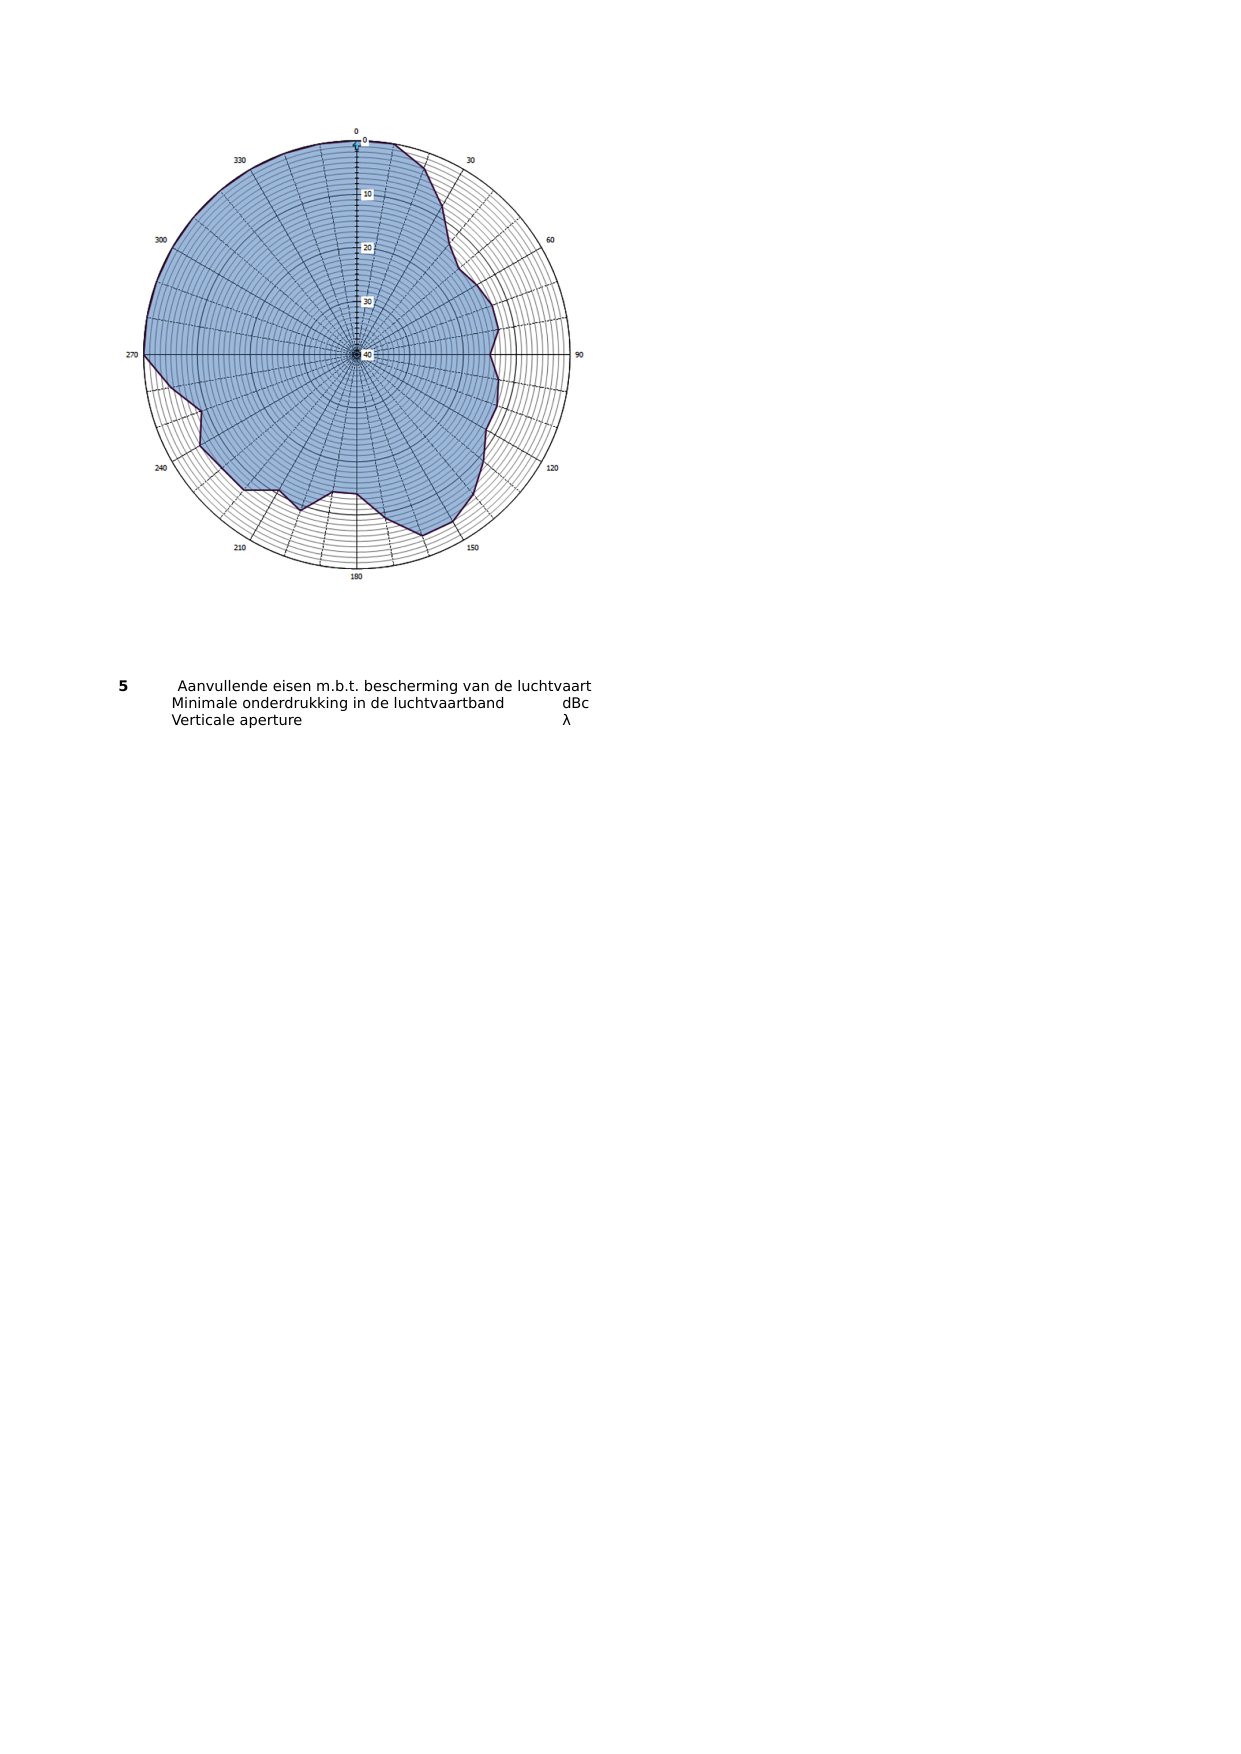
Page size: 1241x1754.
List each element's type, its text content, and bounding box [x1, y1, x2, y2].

table_header Aanvullende eisen m.b.t. bescherming van de luchtvaart [171, 678, 1122, 695]
table_cell dBc λ [556, 695, 1122, 729]
table_cell Minimale onderdrukking in de luchtvaartband Verticale aperture [171, 695, 556, 729]
picture [118, 118, 591, 591]
table_header 5 [118, 678, 171, 729]
